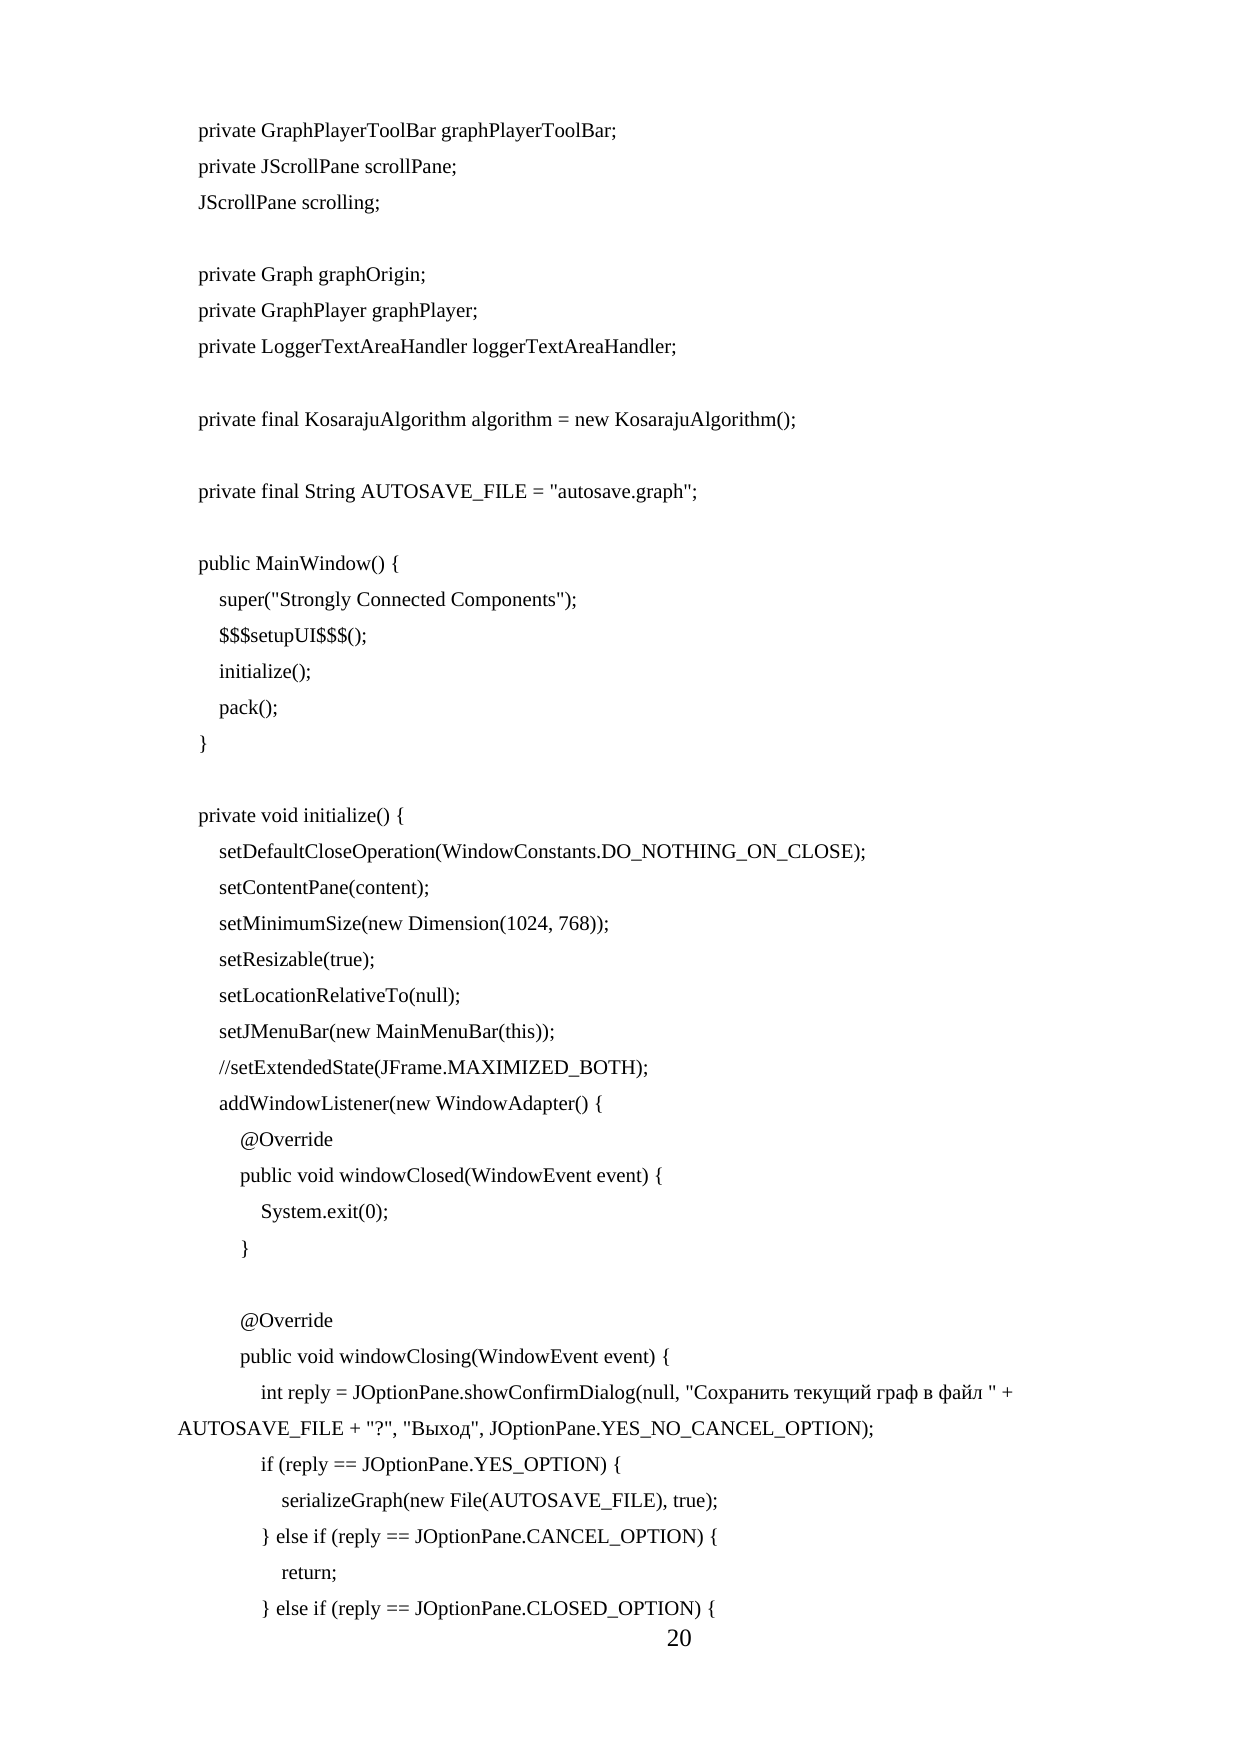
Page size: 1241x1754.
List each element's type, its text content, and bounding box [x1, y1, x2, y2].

text //setExtendedState(JFrame.MAXIMIZED_BOTH); [177, 1055, 1181, 1079]
text $$$setupUI$$$(); [177, 623, 1181, 647]
text @Override [177, 1127, 1181, 1151]
text System.exit(0); [177, 1199, 1181, 1223]
text private final String AUTOSAVE_FILE = "autosave.graph"; [177, 478, 1181, 503]
text setLocationRelativeTo(null); [177, 983, 1181, 1007]
text int reply = JOptionPane.showConfirmDialog(null, "Сохранить текущий граф в файл " + AUTOSAVE_FILE + "?", "Выход", JOptionPane.YES_NO_CANCEL_OPTION); [177, 1379, 1181, 1440]
text setMinimumSize(new Dimension(1024, 768)); [177, 911, 1181, 935]
text initialize(); [177, 659, 1181, 683]
text private Graph graphOrigin; [177, 262, 1181, 286]
text public MainWindow() { [177, 551, 1181, 575]
text } [177, 1235, 1181, 1259]
text JScrollPane scrolling; [177, 190, 1181, 214]
text pack(); [177, 695, 1181, 719]
text public void windowClosed(WindowEvent event) { [177, 1163, 1181, 1187]
text private GraphPlayerToolBar graphPlayerToolBar; [177, 118, 1181, 142]
text @Override [177, 1307, 1181, 1332]
text setDefaultCloseOperation(WindowConstants.DO_NOTHING_ON_CLOSE); [177, 839, 1181, 863]
text setJMenuBar(new MainMenuBar(this)); [177, 1019, 1181, 1043]
text } [177, 731, 1181, 755]
text setResizable(true); [177, 947, 1181, 971]
text private JScrollPane scrollPane; [177, 154, 1181, 178]
text super("Strongly Connected Components"); [177, 587, 1181, 611]
text } else if (reply == JOptionPane.CLOSED_OPTION) { [177, 1596, 1181, 1620]
text } else if (reply == JOptionPane.CANCEL_OPTION) { [177, 1524, 1181, 1548]
text if (reply == JOptionPane.YES_OPTION) { [177, 1452, 1181, 1476]
text private final KosarajuAlgorithm algorithm = new KosarajuAlgorithm(); [177, 406, 1181, 431]
text setContentPane(content); [177, 875, 1181, 899]
text serializeGraph(new File(AUTOSAVE_FILE), true); [177, 1488, 1181, 1512]
text public void windowClosing(WindowEvent event) { [177, 1343, 1181, 1368]
text private void initialize() { [177, 803, 1181, 827]
text private GraphPlayer graphPlayer; [177, 298, 1181, 322]
text private LoggerTextAreaHandler loggerTextAreaHandler; [177, 334, 1181, 358]
text return; [177, 1560, 1181, 1584]
text addWindowListener(new WindowAdapter() { [177, 1091, 1181, 1115]
